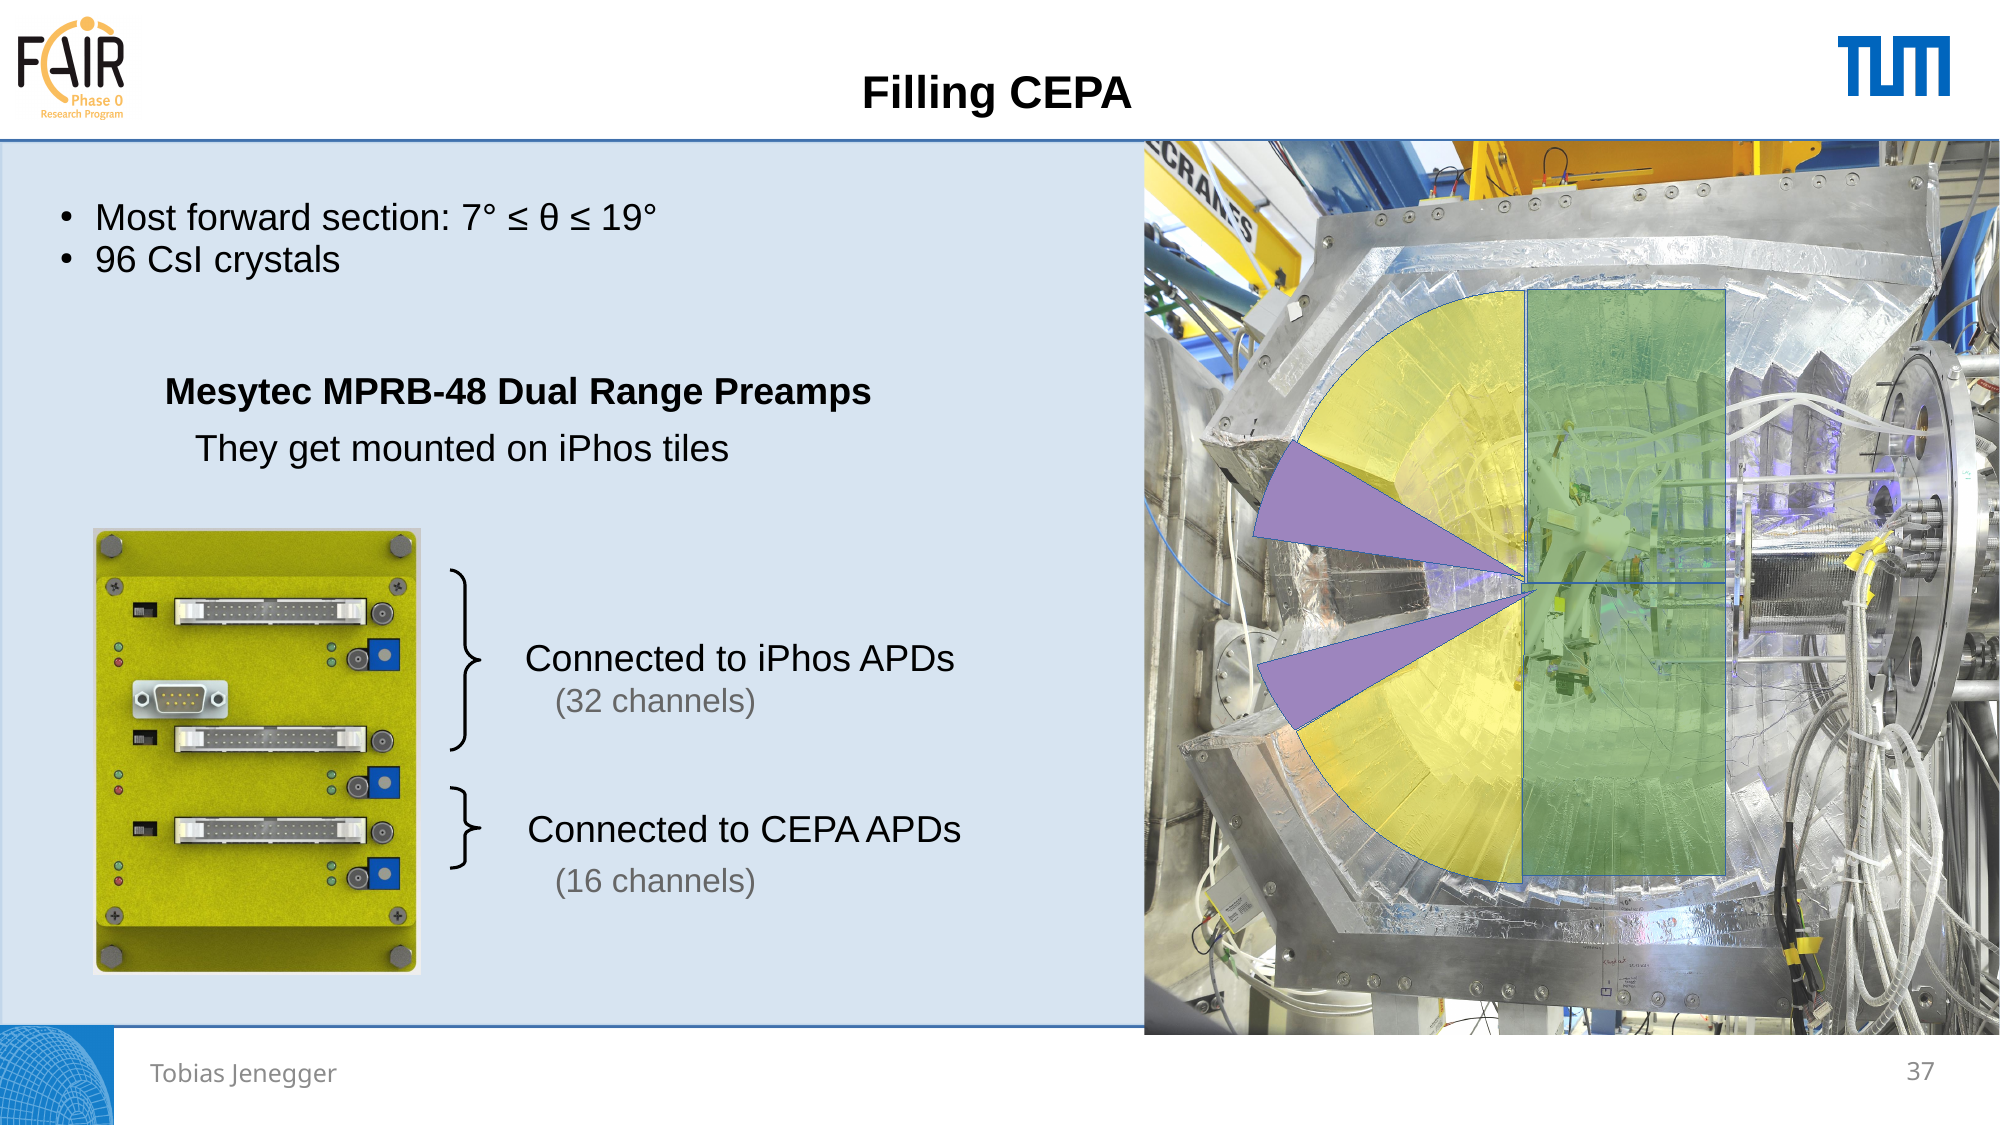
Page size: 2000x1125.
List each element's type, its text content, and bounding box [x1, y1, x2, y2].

picture [1838, 36, 1950, 96]
picture [1144, 141, 2000, 1035]
text_box Filling CEPA [540, 60, 1456, 127]
text_box Most forward section: 7° ≤ θ ≤ 19° 96 CsI crystals [45, 189, 1051, 330]
text_box Connected to iPhos APDs [510, 630, 991, 729]
text_box (32 channels) [540, 675, 886, 727]
text_box [1252, 289, 1726, 884]
text_box They get mounted on iPhos tiles [180, 420, 871, 477]
text_box (16 channels) [540, 855, 856, 907]
text_box Connected to CEPA APDs [512, 801, 1023, 859]
picture [15, 15, 142, 120]
text_box Mesytec MPRB-48 Dual Range Preamps [150, 363, 916, 421]
picture [93, 528, 421, 976]
picture [0, 1025, 114, 1125]
